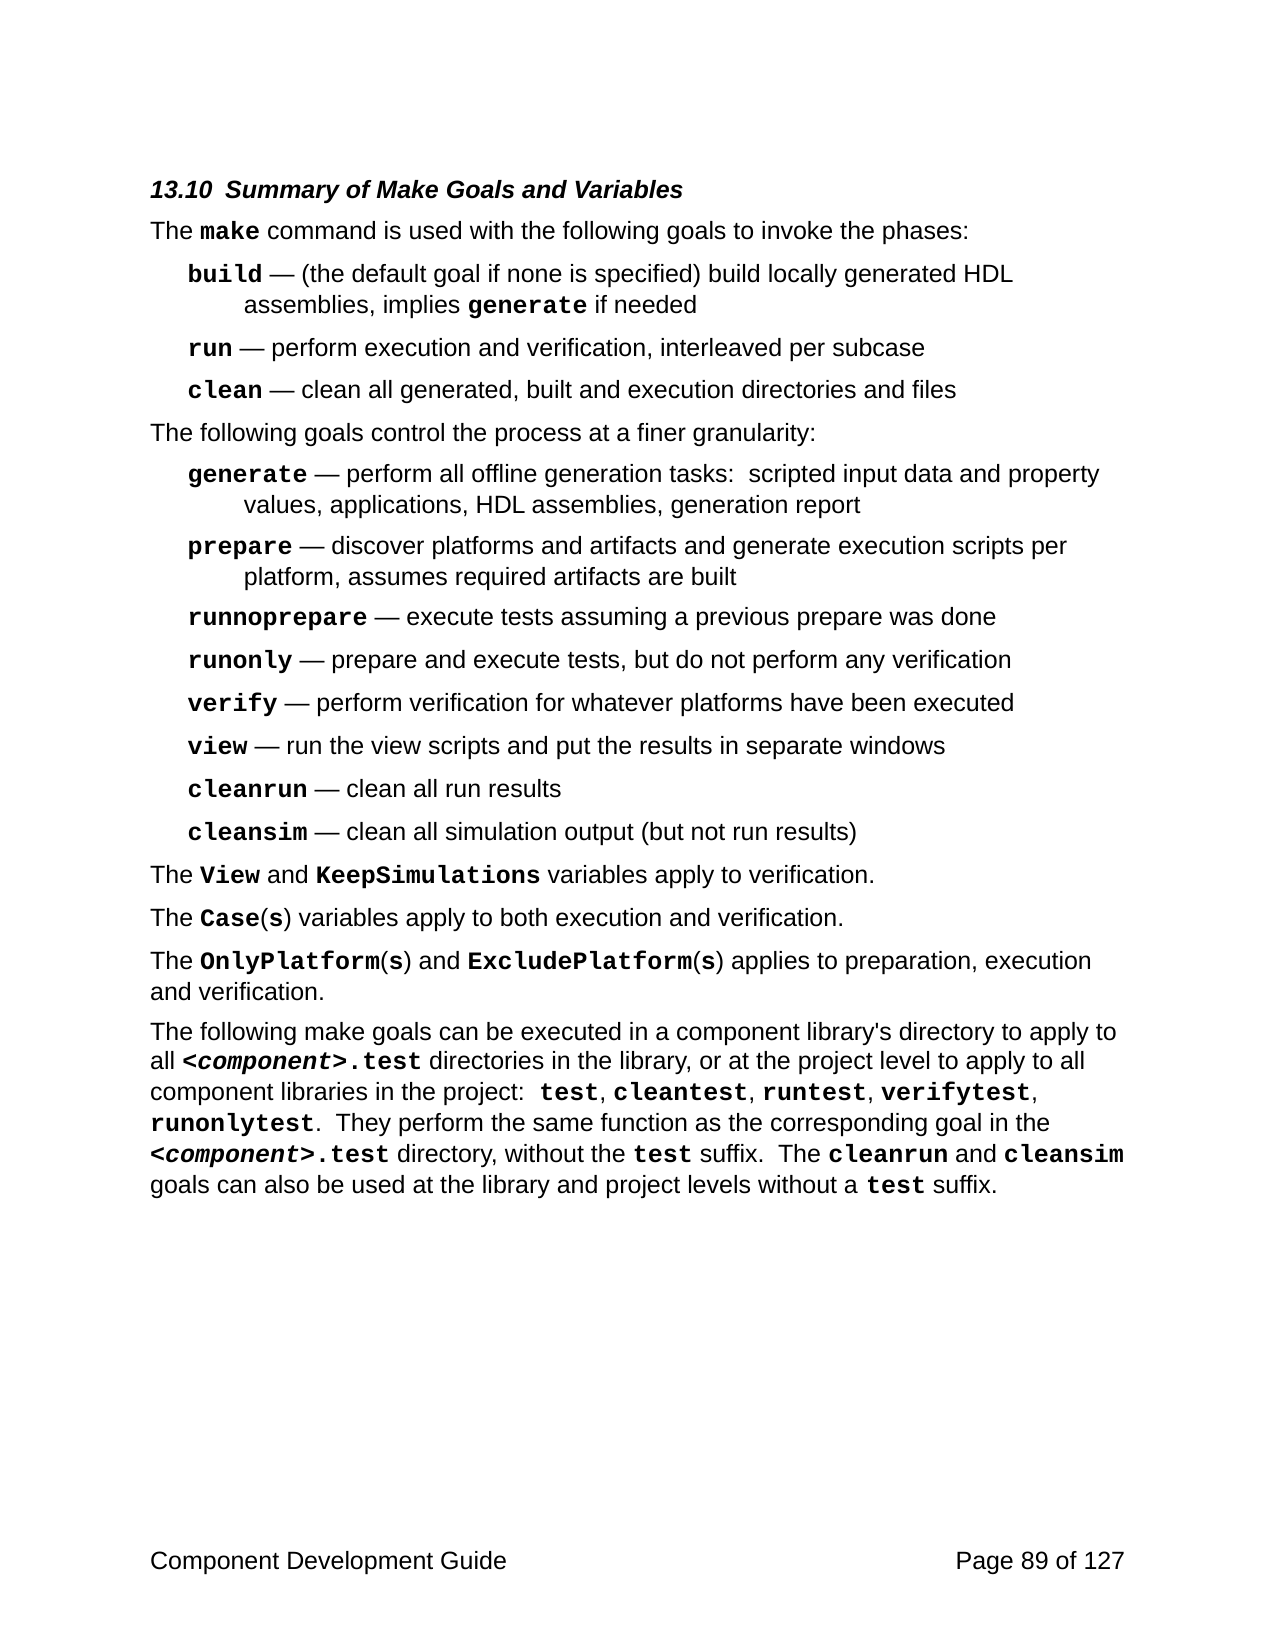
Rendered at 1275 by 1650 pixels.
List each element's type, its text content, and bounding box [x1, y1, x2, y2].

text verify — perform verification for whatever platforms have been executed [187, 688, 1125, 719]
text prepare — discover platforms and artifacts and generate execution scripts per platform, assumes required artifacts are built [187, 531, 1125, 590]
text run — perform execution and verification, interleaved per subcase [187, 332, 1125, 363]
text clean — clean all generated, built and execution directories and files [187, 375, 1125, 406]
subtitle Summary of Make Goals and Variables [150, 175, 1125, 204]
text The OnlyPlatform(s) and ExcludePlatform(s) applies to preparation, execution and verification. [150, 946, 1125, 1005]
text cleanrun — clean all run results [187, 774, 1125, 805]
text The View and KeepSimulations variables apply to verification. [150, 860, 1125, 891]
text The following make goals can be executed in a component library's directory to apply to all <component>.test directories in the library, or at the project level to apply to all component libraries in the project: test, cleantest, runtest, verifytest, runonlytest. They perform the same function as the corresponding goal in the <component>.test directory, without the test suffix. The cleanrun and cleansim goals can also be used at the library and project levels without a test suffix. [150, 1017, 1125, 1201]
text build — (the default goal if none is specified) build locally generated HDL assemblies, implies generate if needed [187, 259, 1125, 321]
text cleansim — clean all simulation output (but not run results) [187, 817, 1125, 848]
text generate — perform all offline generation tasks: scripted input data and property values, applications, HDL assemblies, generation report [187, 459, 1125, 519]
text The Case(s) variables apply to both execution and verification. [150, 903, 1125, 934]
text runonly — prepare and execute tests, but do not perform any verification [187, 645, 1125, 676]
text runnoprepare — execute tests assuming a previous prepare was done [187, 602, 1125, 633]
text view — run the view scripts and put the results in separate windows [187, 731, 1125, 762]
text The following goals control the process at a finer granularity: [150, 418, 1125, 447]
text The make command is used with the following goals to invoke the phases: [150, 216, 1125, 247]
